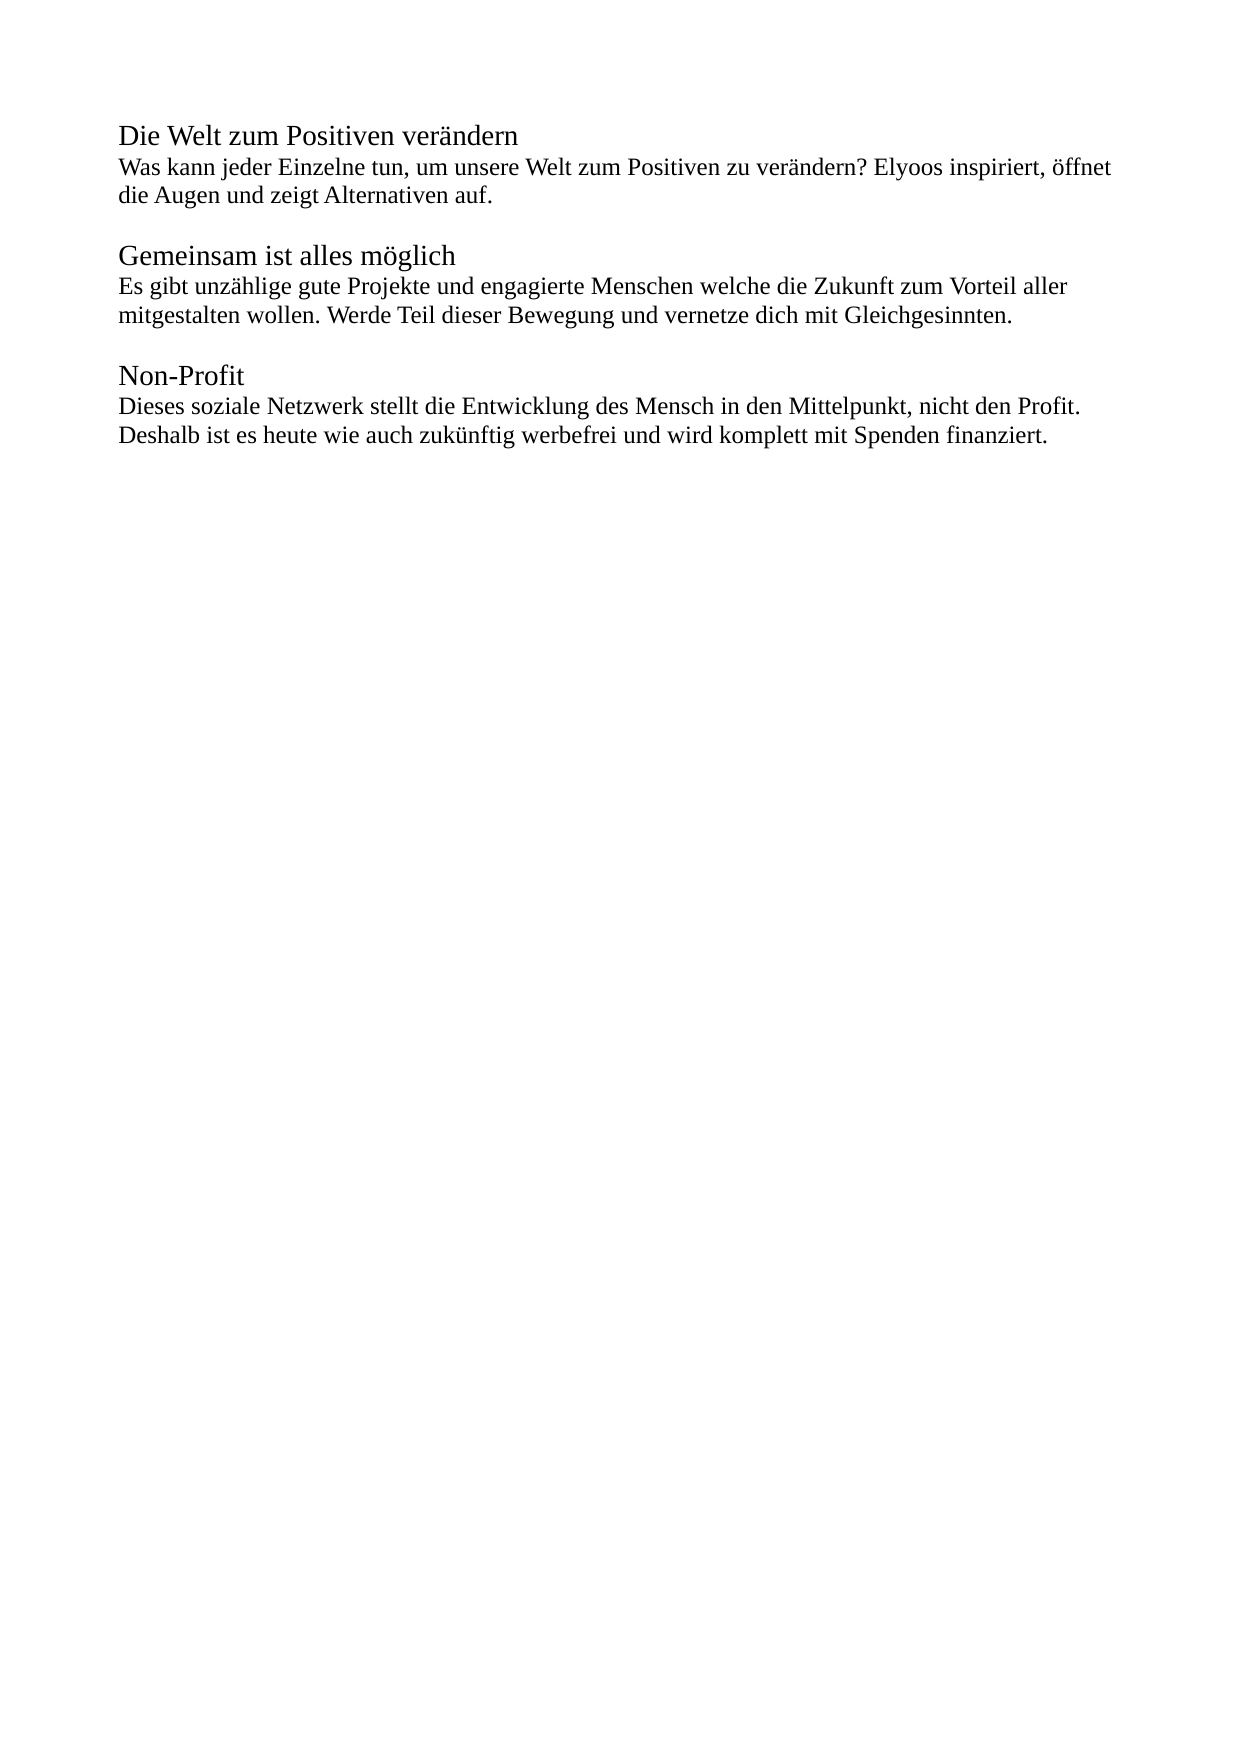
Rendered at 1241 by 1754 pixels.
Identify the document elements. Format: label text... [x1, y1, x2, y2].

text Was kann jeder Einzelne tun, um unsere Welt zum Positiven zu verändern? Elyoos inspiriert, öffnet die Augen und zeigt Alternativen auf. [118, 152, 1122, 209]
text Non-Profit [118, 358, 1122, 391]
text Gemeinsam ist alles möglich [118, 238, 1122, 271]
text Die Welt zum Positiven verändern [118, 118, 1122, 152]
text Es gibt unzählige gute Projekte und engagierte Menschen welche die Zukunft zum Vorteil aller mitgestalten wollen. Werde Teil dieser Bewegung und vernetze dich mit Gleichgesinnten. [118, 271, 1122, 329]
text Dieses soziale Netzwerk stellt die Entwicklung des Mensch in den Mittelpunkt, nicht den Profit. Deshalb ist es heute wie auch zukünftig werbefrei und wird komplett mit Spenden finanziert. [118, 391, 1122, 449]
